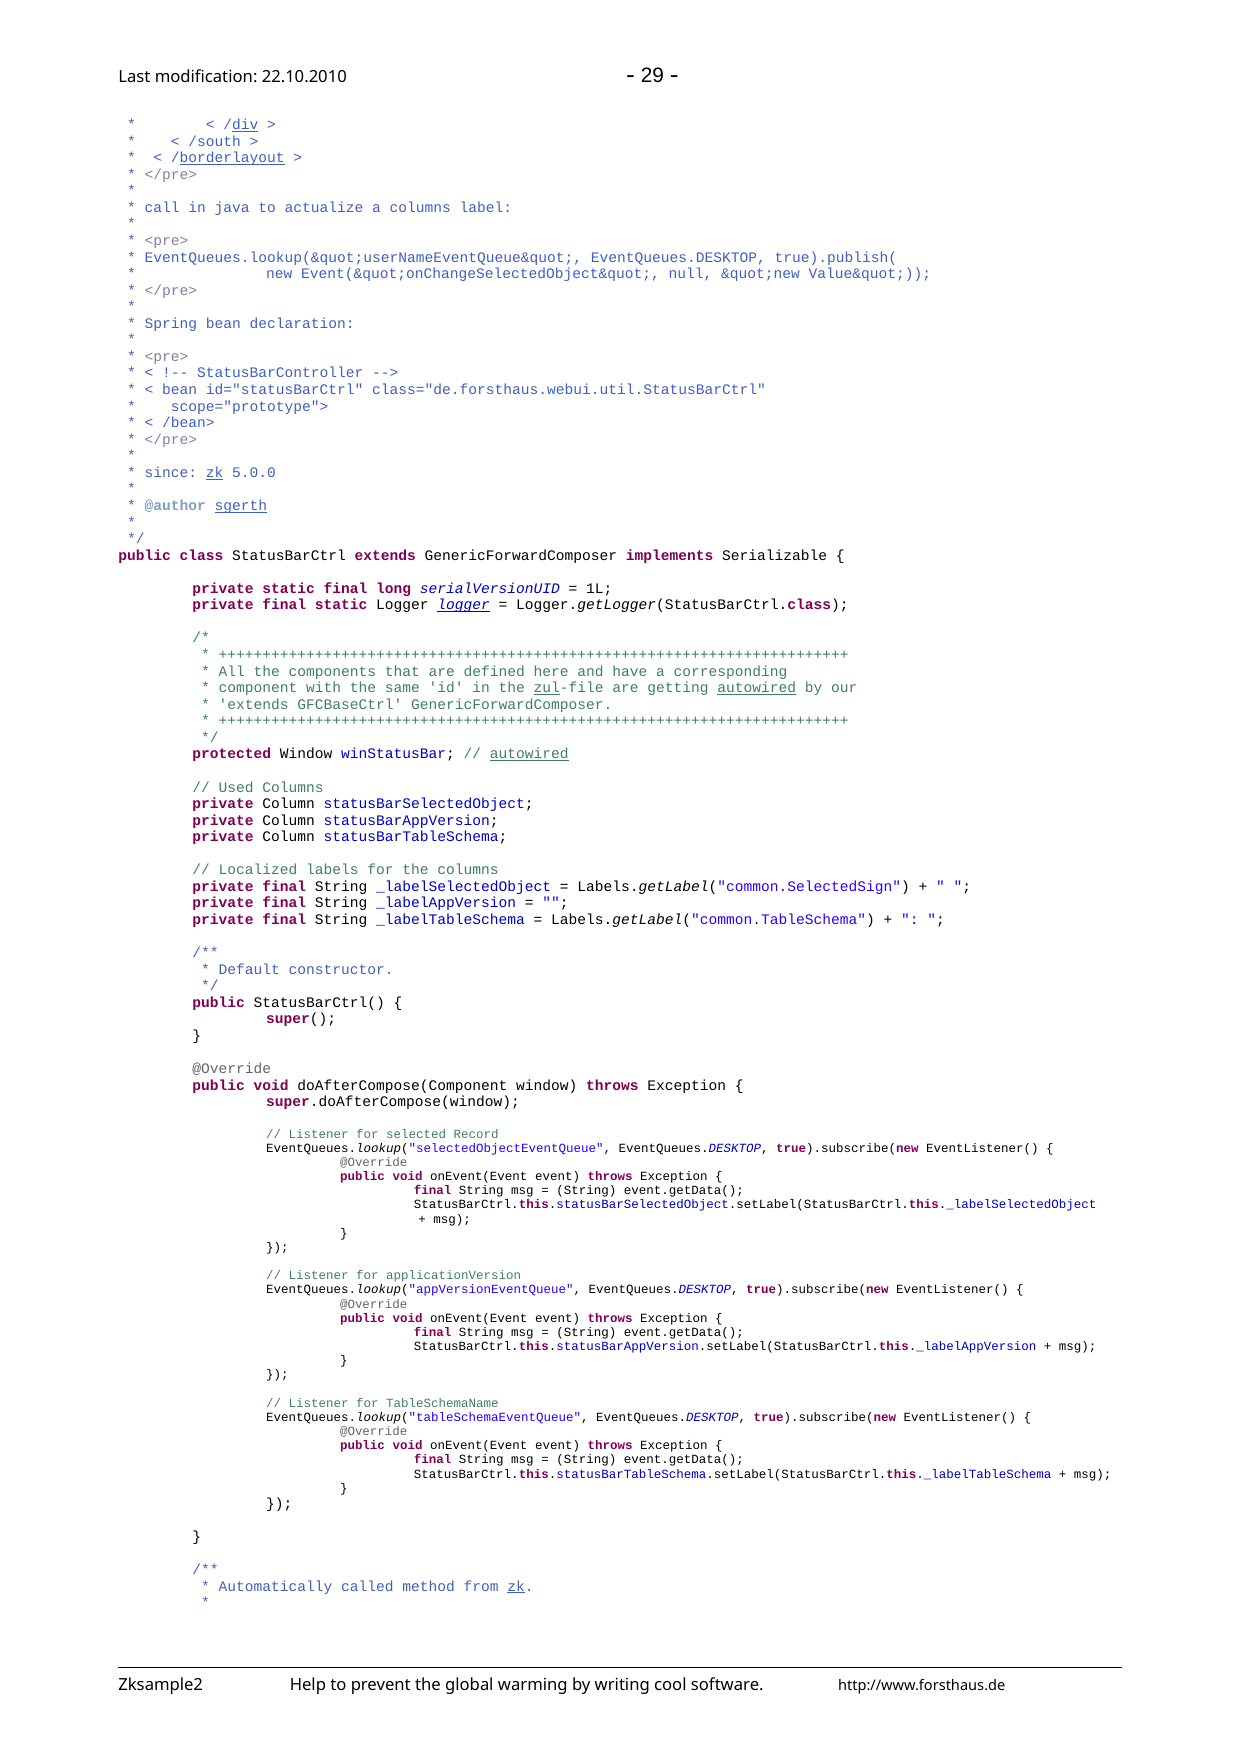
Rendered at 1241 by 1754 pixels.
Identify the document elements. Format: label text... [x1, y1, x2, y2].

text * @author sgerth [118, 498, 1122, 515]
text // Used Columns [118, 780, 1122, 796]
text protected Window winStatusBar; // autowired [118, 747, 1122, 763]
text super(); [118, 1012, 1122, 1028]
text * </pre> [118, 283, 1122, 299]
text * since: zk 5.0.0 [118, 465, 1122, 482]
text EventQueues.lookup("selectedObjectEventQueue", EventQueues.DESKTOP, true).subscribe(new EventListener() { [118, 1142, 1122, 1156]
text * [118, 217, 1122, 233]
text @Override [118, 1298, 1122, 1312]
text * [118, 1595, 1122, 1612]
text * < /borderlayout > [118, 150, 1122, 167]
text * < !-- StatusBarController --> [118, 366, 1122, 382]
text public void doAfterCompose(Component window) throws Exception { [118, 1078, 1122, 1094]
text * [118, 515, 1122, 531]
text /** [118, 945, 1122, 962]
text * </pre> [118, 432, 1122, 448]
text StatusBarCtrl.this.statusBarTableSchema.setLabel(StatusBarCtrl.this._labelTableSchema + msg); [118, 1468, 1122, 1482]
text final String msg = (String) event.getData(); [118, 1184, 1122, 1198]
text * [118, 448, 1122, 465]
text EventQueues.lookup("appVersionEventQueue", EventQueues.DESKTOP, true).subscribe(new EventListener() { [118, 1283, 1122, 1298]
text }); [118, 1368, 1122, 1383]
text public class StatusBarCtrl extends GenericForwardComposer implements Serializable { [118, 548, 1122, 564]
text } [118, 1227, 1122, 1241]
text */ [118, 978, 1122, 995]
text final String msg = (String) event.getData(); [118, 1326, 1122, 1340]
text } [118, 1529, 1122, 1546]
text super.doAfterCompose(window); [118, 1094, 1122, 1111]
text * < /bean> [118, 415, 1122, 432]
text * <pre> [118, 349, 1122, 366]
text private final static Logger logger = Logger.getLogger(StatusBarCtrl.class); [118, 598, 1122, 614]
text private final String _labelSelectedObject = Labels.getLabel("common.SelectedSign") + " "; [118, 879, 1122, 896]
text + msg); [118, 1213, 1122, 1227]
text * [118, 482, 1122, 498]
text * Default constructor. [118, 962, 1122, 978]
text * scope="prototype"> [118, 399, 1122, 415]
text private Column statusBarAppVersion; [118, 813, 1122, 829]
text * [118, 299, 1122, 316]
text * Automatically called method from zk. [118, 1579, 1122, 1595]
text } [118, 1354, 1122, 1368]
text @Override [118, 1425, 1122, 1439]
text /** [118, 1562, 1122, 1579]
text final String msg = (String) event.getData(); [118, 1453, 1122, 1468]
text * EventQueues.lookup(&quot;userNameEventQueue&quot;, EventQueues.DESKTOP, true).publish( [118, 250, 1122, 266]
text StatusBarCtrl.this.statusBarSelectedObject.setLabel(StatusBarCtrl.this._labelSelectedObject [118, 1198, 1122, 1213]
text public void onEvent(Event event) throws Exception { [118, 1312, 1122, 1326]
text // Listener for applicationVersion [118, 1269, 1122, 1283]
text private final String _labelAppVersion = ""; [118, 896, 1122, 912]
text * component with the same 'id' in the zul-file are getting autowired by our [118, 680, 1122, 697]
text * <pre> [118, 233, 1122, 250]
text // Localized labels for the columns [118, 863, 1122, 879]
text public void onEvent(Event event) throws Exception { [118, 1170, 1122, 1184]
text * 'extends GFCBaseCtrl' GenericForwardComposer. [118, 697, 1122, 713]
text * ++++++++++++++++++++++++++++++++++++++++++++++++++++++++++++++++++++++++ [118, 713, 1122, 730]
text * < bean id="statusBarCtrl" class="de.forsthaus.webui.util.StatusBarCtrl" [118, 382, 1122, 399]
text StatusBarCtrl.this.statusBarAppVersion.setLabel(StatusBarCtrl.this._labelAppVersion + msg); [118, 1340, 1122, 1354]
text @Override [118, 1156, 1122, 1170]
text private Column statusBarSelectedObject; [118, 796, 1122, 813]
text private Column statusBarTableSchema; [118, 829, 1122, 846]
text * [118, 183, 1122, 200]
text } [118, 1482, 1122, 1496]
text * call in java to actualize a columns label: [118, 200, 1122, 217]
text // Listener for selected Record [118, 1128, 1122, 1142]
text /* [118, 631, 1122, 647]
text // Listener for TableSchemaName [118, 1397, 1122, 1411]
text public StatusBarCtrl() { [118, 995, 1122, 1012]
text public void onEvent(Event event) throws Exception { [118, 1439, 1122, 1453]
text * [118, 333, 1122, 349]
text */ [118, 730, 1122, 747]
text */ [118, 531, 1122, 548]
text * new Event(&quot;onChangeSelectedObject&quot;, null, &quot;new Value&quot;)); [118, 266, 1122, 283]
text * All the components that are defined here and have a corresponding [118, 664, 1122, 680]
text * < /south > [118, 134, 1122, 150]
text * ++++++++++++++++++++++++++++++++++++++++++++++++++++++++++++++++++++++++ [118, 647, 1122, 664]
text * < /div > [118, 117, 1122, 134]
text private final String _labelTableSchema = Labels.getLabel("common.TableSchema") + ": "; [118, 912, 1122, 929]
text EventQueues.lookup("tableSchemaEventQueue", EventQueues.DESKTOP, true).subscribe(new EventListener() { [118, 1411, 1122, 1425]
text * </pre> [118, 167, 1122, 183]
text * Spring bean declaration: [118, 316, 1122, 333]
text } [118, 1028, 1122, 1045]
text private static final long serialVersionUID = 1L; [118, 581, 1122, 598]
text }); [118, 1241, 1122, 1255]
text @Override [118, 1061, 1122, 1078]
text }); [118, 1496, 1122, 1512]
